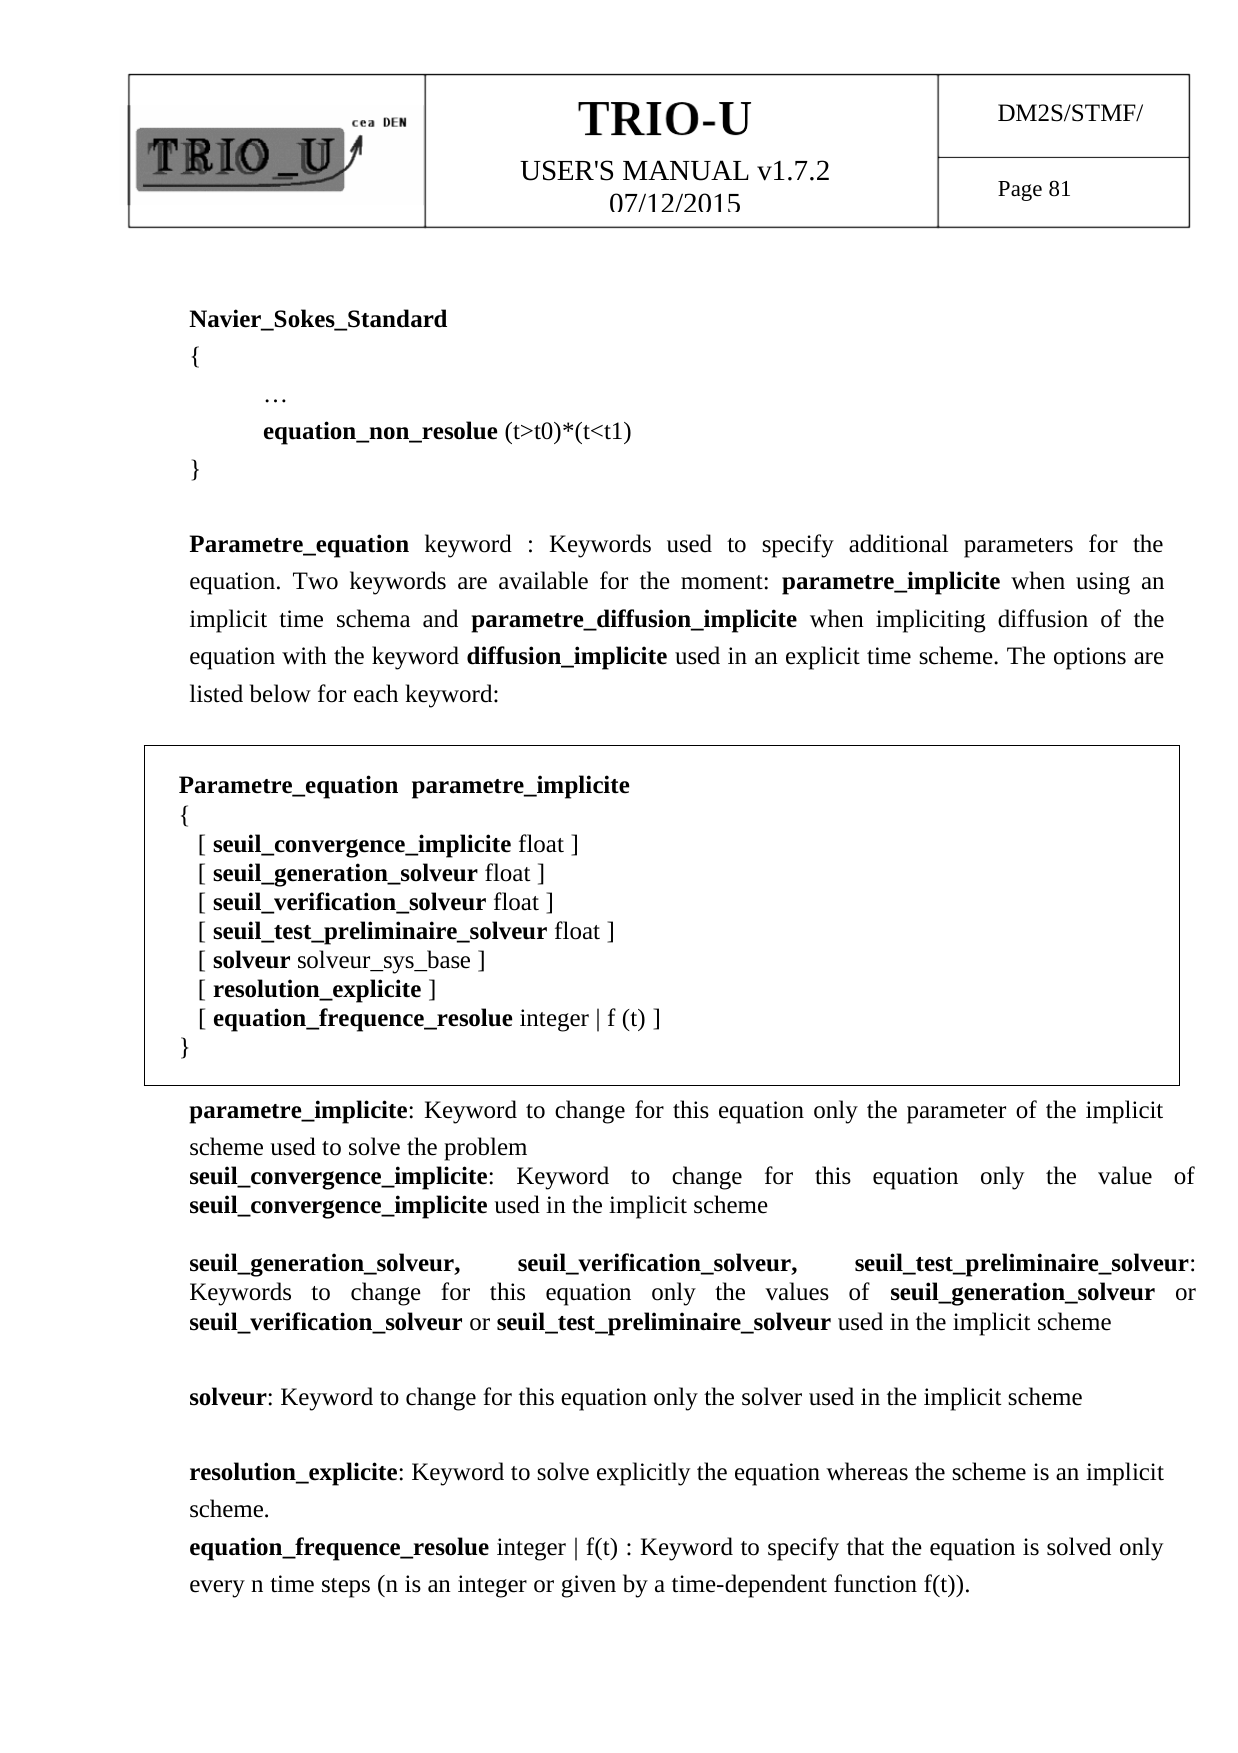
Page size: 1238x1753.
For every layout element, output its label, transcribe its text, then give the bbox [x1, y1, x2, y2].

text Navier_Sokes_Standard [189, 295, 1165, 333]
text Parametre_equation keyword : Keywords used to specify additional parameters for the equation. Two keywords are available for the moment: parametre_implicite when using an implicit time schema and parametre_diffusion_implicite when impliciting diffusion of the equation with the keyword diffusion_implicite used in an explicit time scheme. The options are listed below for each keyword: [189, 520, 1165, 708]
text { [189, 333, 1165, 370]
text seuil_generation_solveur, seuil_verification_solveur, seuil_test_preliminaire_solveur: Keywords to change for this equation only the values of seuil_generation_solveur or seuil_verification_solveur or seuil_test_preliminaire_solveur used in the implicit scheme [189, 1248, 1196, 1335]
table_header Parametre_equation parametre_implicite { [ seuil_convergence_implicite float ] [ seuil_generation_solveur float ] [ seuil_verification_solveur float ] [ seuil_test_preliminaire_solveur float ] [ solveur solveur_sys_base ] [ resolution_explicite ] [ equation_frequence_resolue integer | f (t) ] } [145, 746, 1179, 1085]
text equation_frequence_resolue integer | f(t) : Keyword to specify that the equation is solved only every n time steps (n is an integer or given by a time-dependent function f(t)). [189, 1523, 1165, 1598]
text parametre_implicite: Keyword to change for this equation only the parameter of the implicit scheme used to solve the problem [189, 1086, 1165, 1161]
text seuil_convergence_implicite: Keyword to change for this equation only the value of seuil_convergence_implicite used in the implicit scheme [189, 1161, 1196, 1219]
text resolution_explicite: Keyword to solve explicitly the equation whereas the scheme is an implicit scheme. [189, 1448, 1165, 1523]
text … [189, 370, 1165, 408]
text } [189, 445, 1165, 483]
text solveur: Keyword to change for this equation only the solver used in the implicit scheme [189, 1373, 1165, 1410]
text equation_non_resolue (t>t0)*(t<t1) [189, 408, 1165, 445]
